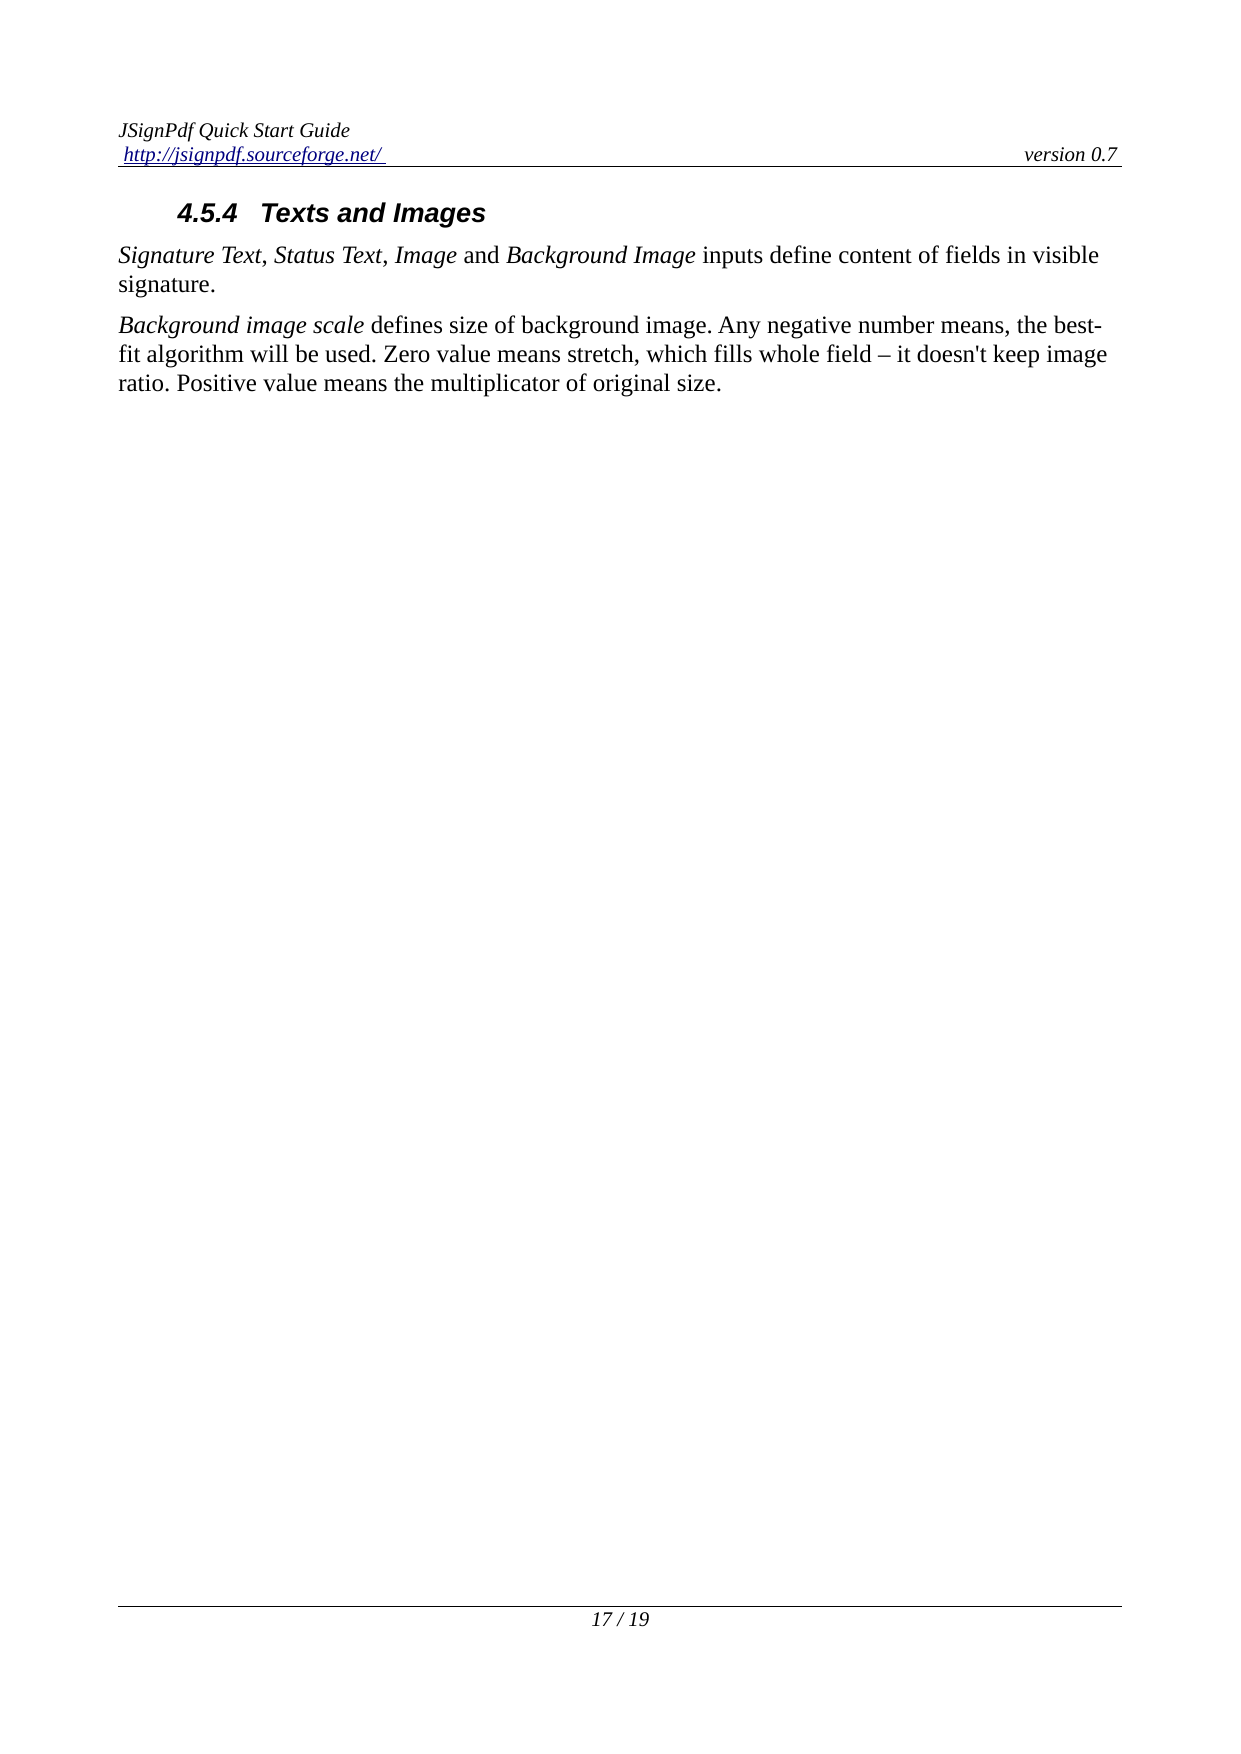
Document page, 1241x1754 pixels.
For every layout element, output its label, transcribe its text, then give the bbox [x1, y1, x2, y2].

text Signature Text, Status Text, Image and Background Image inputs define content of fields in visible signature. [118, 241, 1122, 298]
subtitle Texts and Images [177, 197, 1122, 228]
text Background image scale defines size of background image. Any negative number means, the best-fit algorithm will be used. Zero value means stretch, which fills whole field – it doesn't keep image ratio. Positive value means the multiplicator of original size. [118, 311, 1122, 397]
